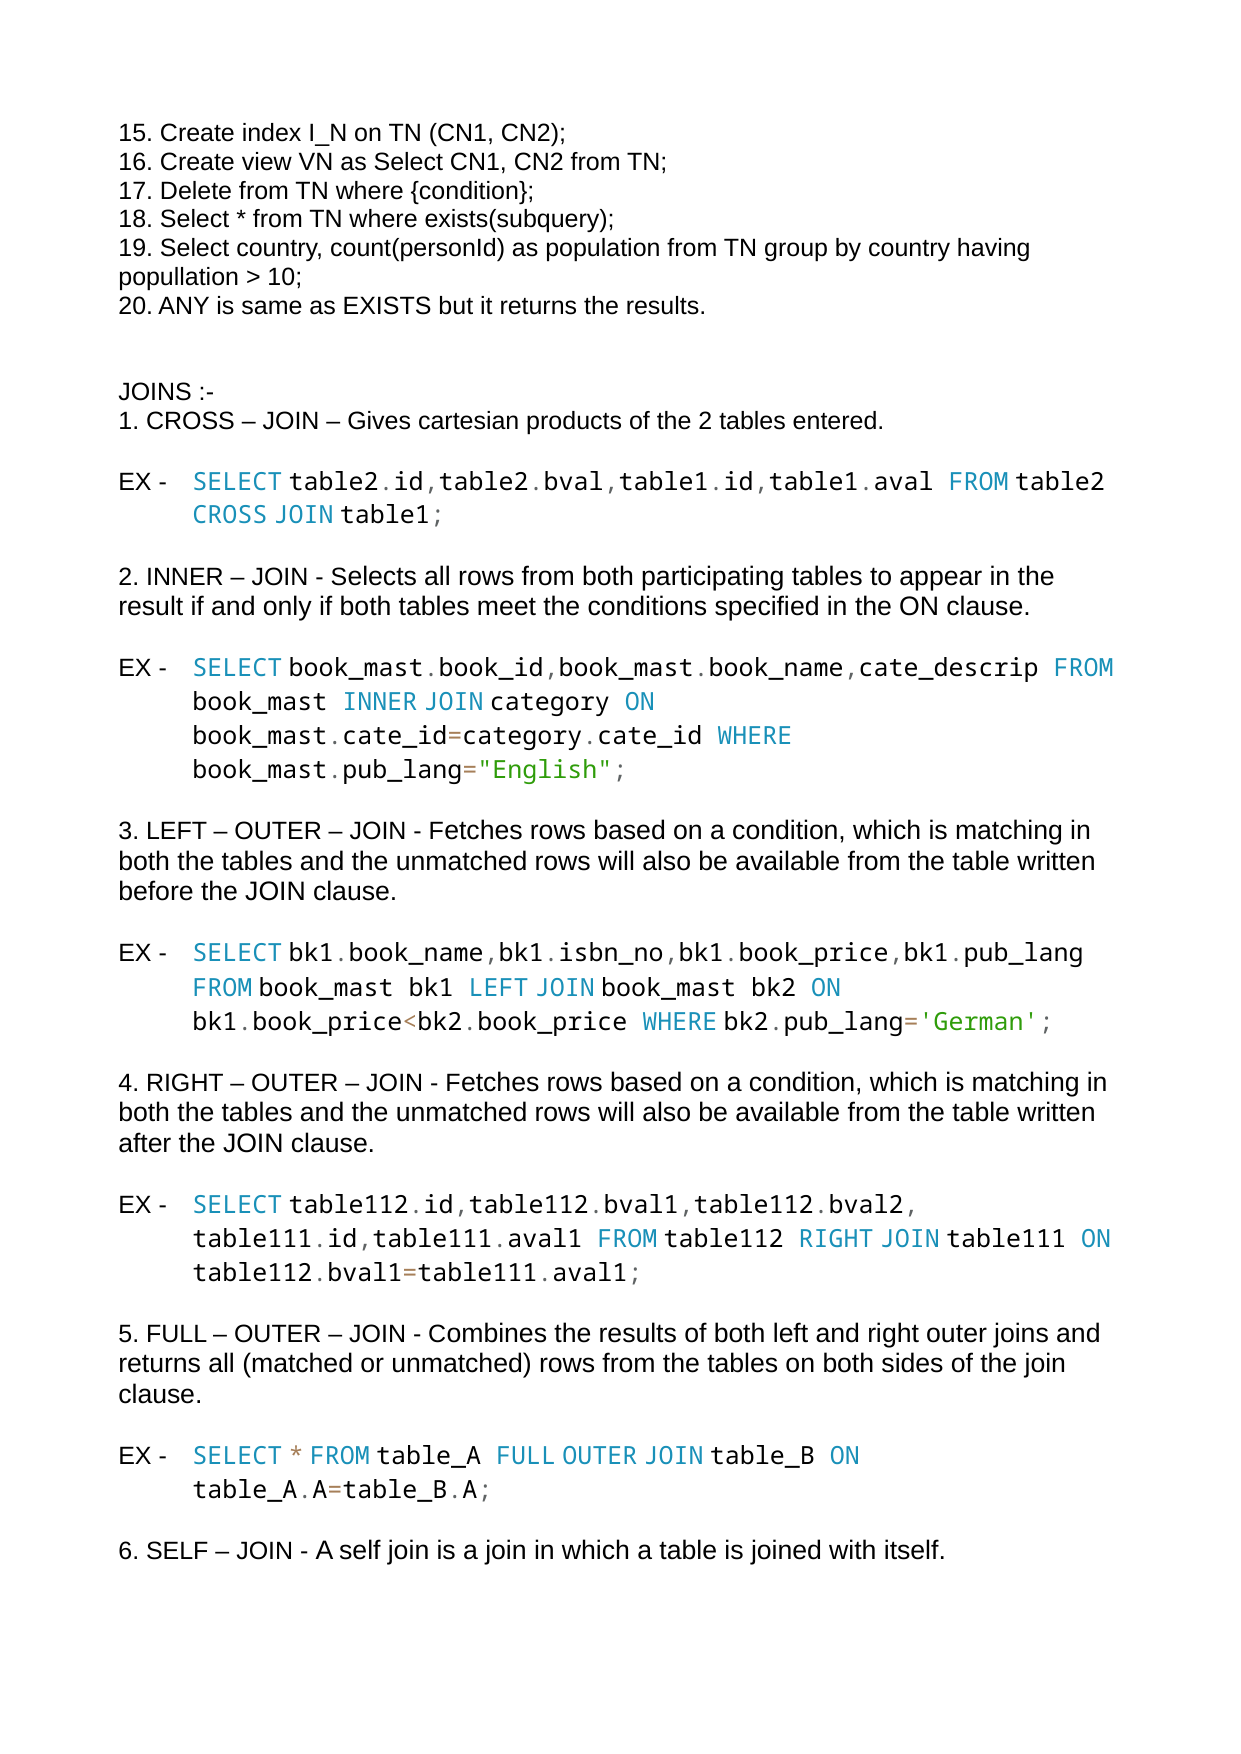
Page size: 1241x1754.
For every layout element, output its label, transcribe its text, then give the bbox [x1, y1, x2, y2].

text JOINS :- [118, 377, 1122, 406]
text 5. FULL – OUTER – JOIN - Combines the results of both left and right outer joins and returns all (matched or unmatched) rows from the tables on both sides of the join clause. [118, 1317, 1122, 1409]
text EX - SELECT book_mast.book_id,book_mast.book_name,cate_descrip FROM book_mast INNER JOIN category ON book_mast.cate_id=category.cate_id WHERE book_mast.pub_lang="English"; [118, 650, 1122, 786]
text EX - SELECT * FROM table_A FULL OUTER JOIN table_B ON table_A.A=table_B.A; [118, 1438, 1122, 1506]
text 2. INNER – JOIN - Selects all rows from both participating tables to appear in the result if and only if both tables meet the conditions specified in the ON clause. [118, 560, 1122, 621]
text 20. ANY is same as EXISTS but it returns the results. [118, 291, 1122, 319]
text 4. RIGHT – OUTER – JOIN - Fetches rows based on a condition, which is matching in both the tables and the unmatched rows will also be available from the table written after the JOIN clause. [118, 1066, 1122, 1158]
text EX - SELECT table2.id,table2.bval,table1.id,table1.aval FROM table2 CROSS JOIN table1; [118, 463, 1122, 531]
text EX - SELECT bk1.book_name,bk1.isbn_no,bk1.book_price,bk1.pub_lang FROM book_mast bk1 LEFT JOIN book_mast bk2 ON bk1.book_price<bk2.book_price WHERE bk2.pub_lang='German'; [118, 935, 1122, 1037]
text 17. Delete from TN where {condition}; [118, 176, 1122, 204]
text EX - SELECT table112.id,table112.bval1,table112.bval2, table111.id,table111.aval1 FROM table112 RIGHT JOIN table111 ON table112.bval1=table111.aval1; [118, 1186, 1122, 1288]
text 16. Create view VN as Select CN1, CN2 from TN; [118, 147, 1122, 176]
text 18. Select * from TN where exists(subquery); [118, 204, 1122, 233]
text 3. LEFT – OUTER – JOIN - Fetches rows based on a condition, which is matching in both the tables and the unmatched rows will also be available from the table written before the JOIN clause. [118, 815, 1122, 906]
text 19. Select country, count(personId) as population from TN group by country having popullation > 10; [118, 233, 1122, 291]
text 6. SELF – JOIN - A self join is a join in which a table is joined with itself. [118, 1534, 1122, 1565]
text 15. Create index I_N on TN (CN1, CN2); [118, 118, 1122, 147]
text 1. CROSS – JOIN – Gives cartesian products of the 2 tables entered. [118, 406, 1122, 434]
